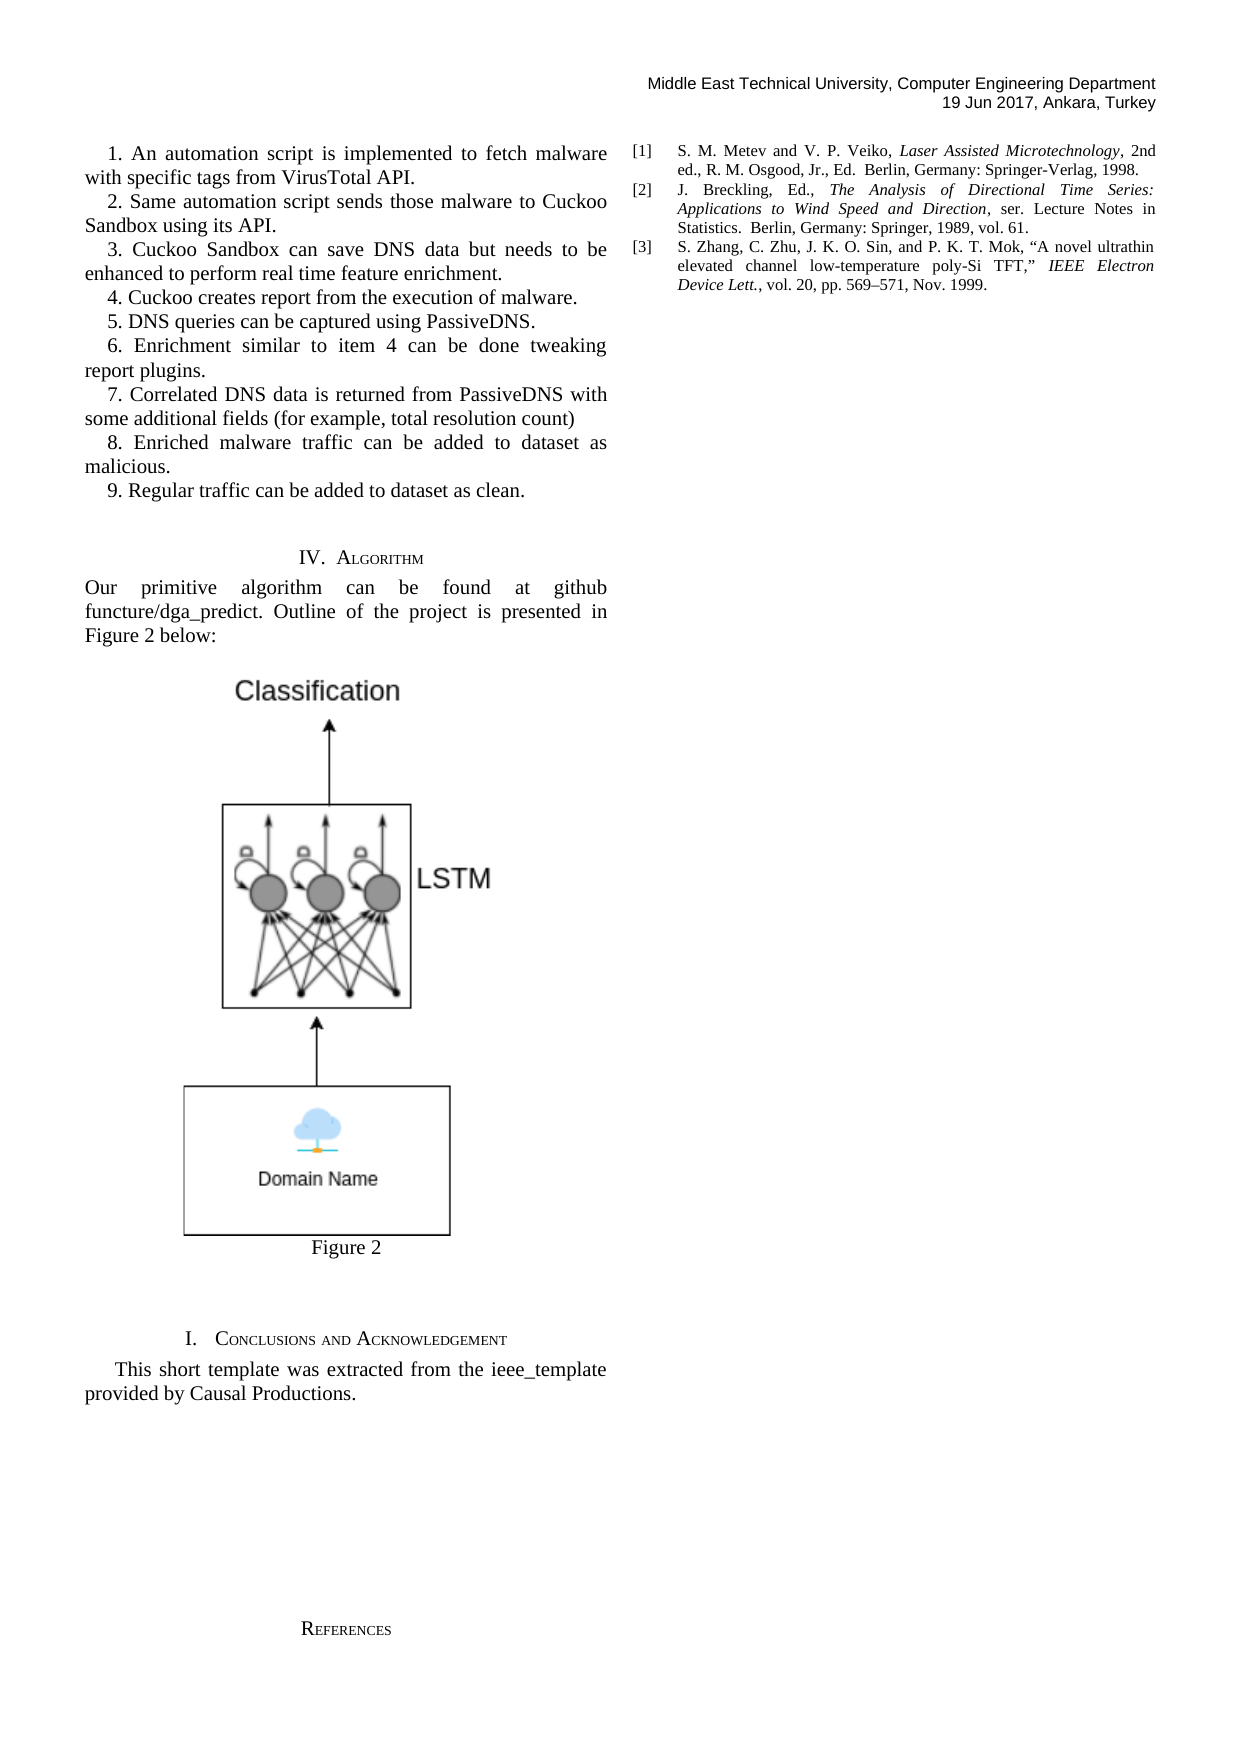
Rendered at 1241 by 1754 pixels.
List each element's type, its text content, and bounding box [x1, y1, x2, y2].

text 7. Correlated DNS data is returned from PassiveDNS with some additional fields (for example, total resolution count) [84, 382, 608, 430]
subtitle IV. Algorıthm [84, 545, 608, 569]
text 2. Same automation script sends those malware to Cuckoo Sandbox using its API. [84, 189, 608, 237]
list J. Breckling, Ed., The Analysis of Directional Time Series: Applications to Wind Speed and Direction, ser. Lecture Notes in Statistics. Berlin, Germany: Springer, 1989, vol. 61. [632, 179, 1156, 237]
text 6. Enrichment similar to item 4 can be done tweaking report plugins. [84, 333, 608, 382]
subtitle Conclusions and Acknowledgement [84, 1326, 608, 1350]
text Our primitive algorithm can be found at github functure/dga_predict. Outline of the project is presented in Figure 2 below: [84, 575, 608, 647]
list S. Zhang, C. Zhu, J. K. O. Sin, and P. K. T. Mok, “A novel ultrathin elevated channel low-temperature poly-Si TFT,” IEEE Electron Device Lett., vol. 20, pp. 569–571, Nov. 1999. [632, 237, 1156, 294]
text 3. Cuckoo Sandbox can save DNS data but needs to be enhanced to perform real time feature enrichment. [84, 237, 608, 285]
text 8. Enriched malware traffic can be added to dataset as malicious. [84, 430, 608, 478]
text This short template was extracted from the ieee_template provided by Causal Productions. [84, 1357, 608, 1405]
text Figure 2 [84, 1233, 608, 1259]
picture [183, 671, 509, 1236]
text 1. An automation script is implemented to fetch malware with specific tags from VirusTotal API. [84, 141, 608, 189]
subtitle References [84, 1616, 608, 1640]
text 5. DNS queries can be captured using PassiveDNS. [84, 309, 608, 333]
list S. M. Metev and V. P. Veiko, Laser Assisted Microtechnology, 2nd ed., R. M. Osgood, Jr., Ed. Berlin, Germany: Springer-Verlag, 1998. [632, 141, 1156, 179]
text 4. Cuckoo creates report from the execution of malware. [84, 285, 608, 309]
text 9. Regular traffic can be added to dataset as clean. [84, 478, 608, 502]
